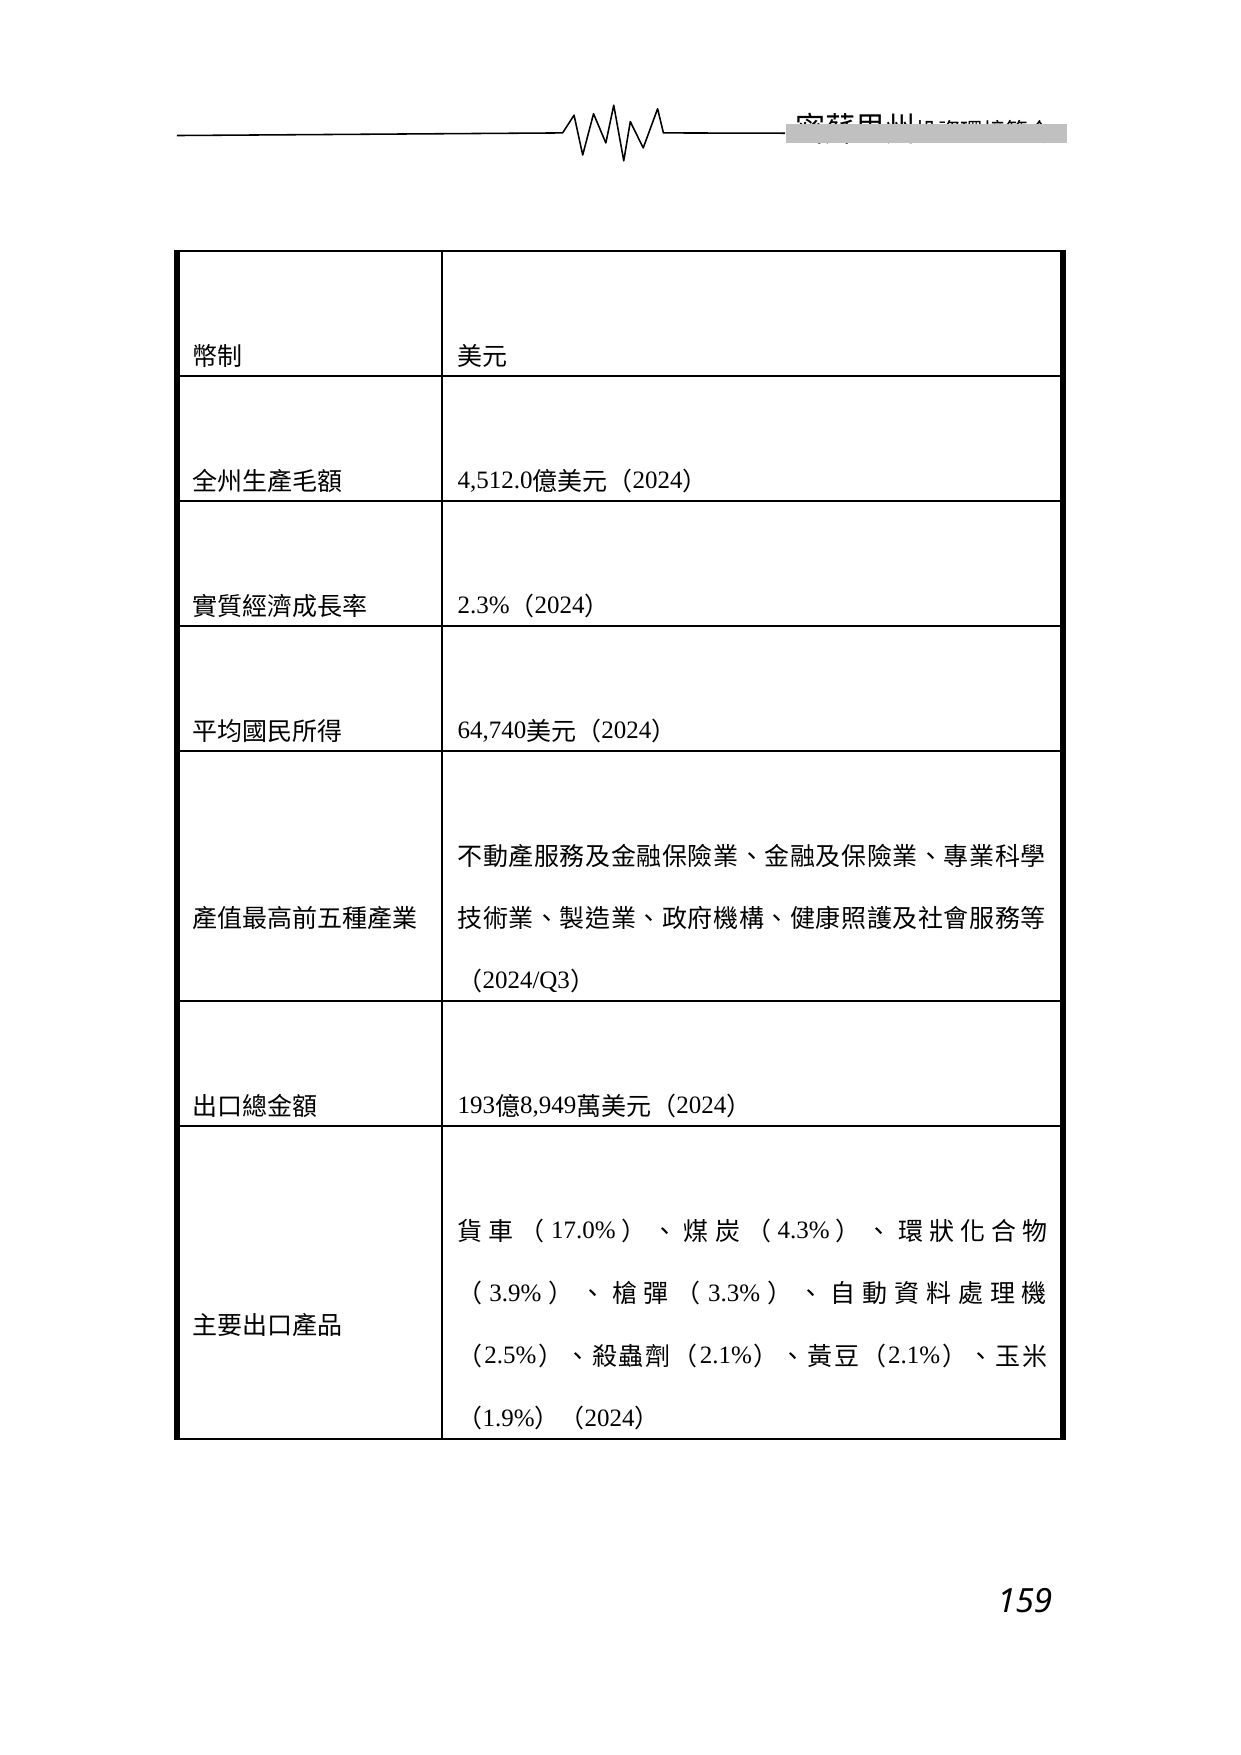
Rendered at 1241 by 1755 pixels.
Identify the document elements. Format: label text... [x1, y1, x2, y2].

table_cell 4,512.0億美元（2024） [443, 377, 1060, 500]
table_cell 出口總金額 [180, 1002, 441, 1125]
table_cell 64,740美元（2024） [443, 627, 1060, 750]
table_cell 實質經濟成長率 [180, 502, 441, 625]
table_cell 2.3%（2024） [443, 502, 1060, 625]
table_cell 全州生產毛額 [180, 377, 441, 500]
table_cell 平均國民所得 [180, 627, 441, 750]
table_cell 主要出口產品 [180, 1127, 441, 1438]
table_cell 不動產服務及金融保險業、金融及保險業、專業科學技術業、製造業、政府機構、健康照護及社會服務等（2024/Q3） [443, 752, 1060, 1000]
table_cell 193億8,949萬美元（2024） [443, 1002, 1060, 1125]
table_cell 幣制 [180, 252, 441, 375]
table_cell 貨車（17.0%）、煤炭（4.3%）、環狀化合物（3.9%）、槍彈（3.3%）、自動資料處理機（2.5%）、殺蟲劑（2.1%）、黃豆（2.1%）、玉米（1.9%）（2024） [443, 1127, 1060, 1438]
table_cell 產值最高前五種產業 [180, 752, 441, 1000]
table_cell 美元 [443, 252, 1060, 375]
